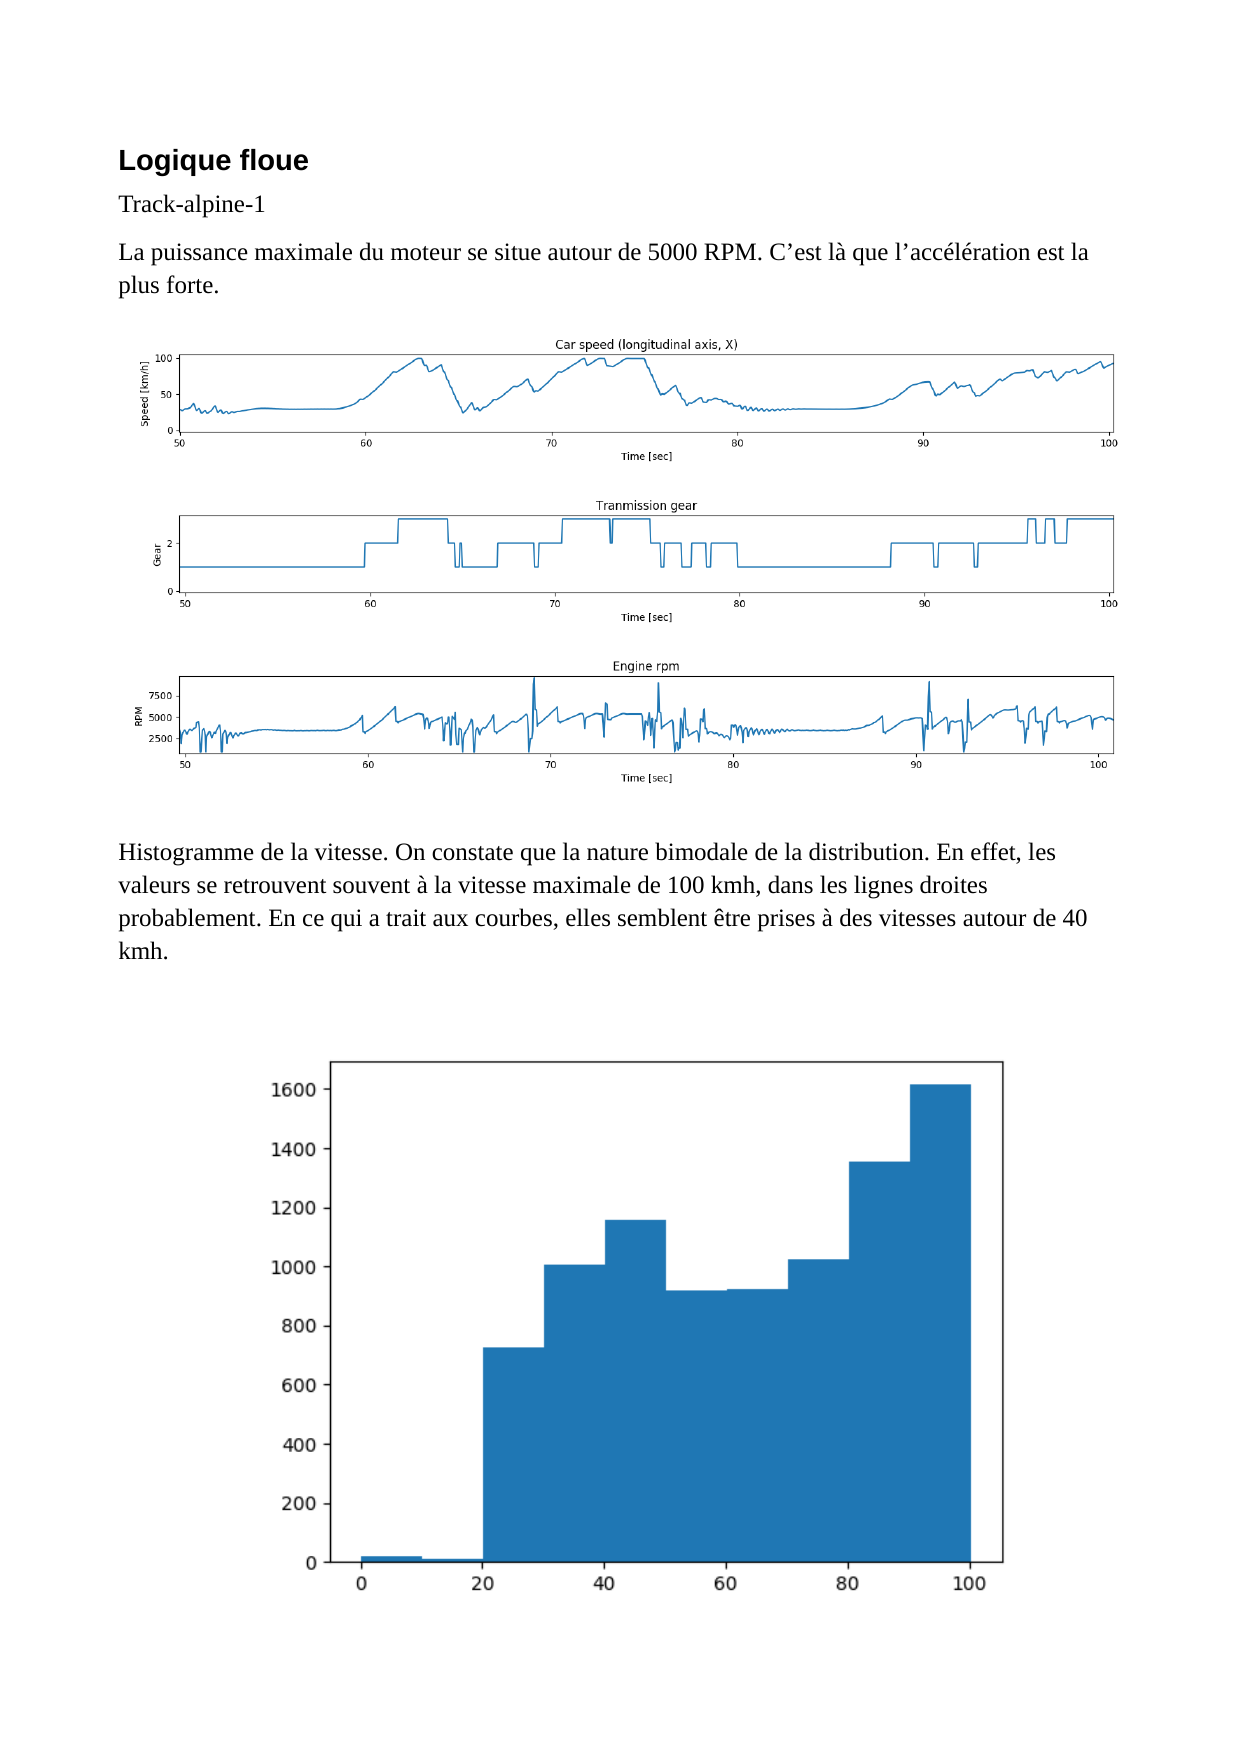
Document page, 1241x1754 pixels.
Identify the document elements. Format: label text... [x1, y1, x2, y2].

text La puissance maximale du moteur se situe autour de 5000 RPM. C’est là que l’accélération est la plus forte. [118, 237, 1122, 298]
text Track-alpine-1 [118, 189, 1122, 218]
subtitle Logique floue [118, 143, 1122, 177]
text Histogramme de la vitesse. On constate que la nature bimodale de la distribution. En effet, les valeurs se retrouvent souvent à la vitesse maximale de 100 kmh, dans les lignes droites probablement. En ce qui a trait aux courbes, elles semblent être prises à des vitesses autour de 40 kmh. [118, 837, 1122, 965]
